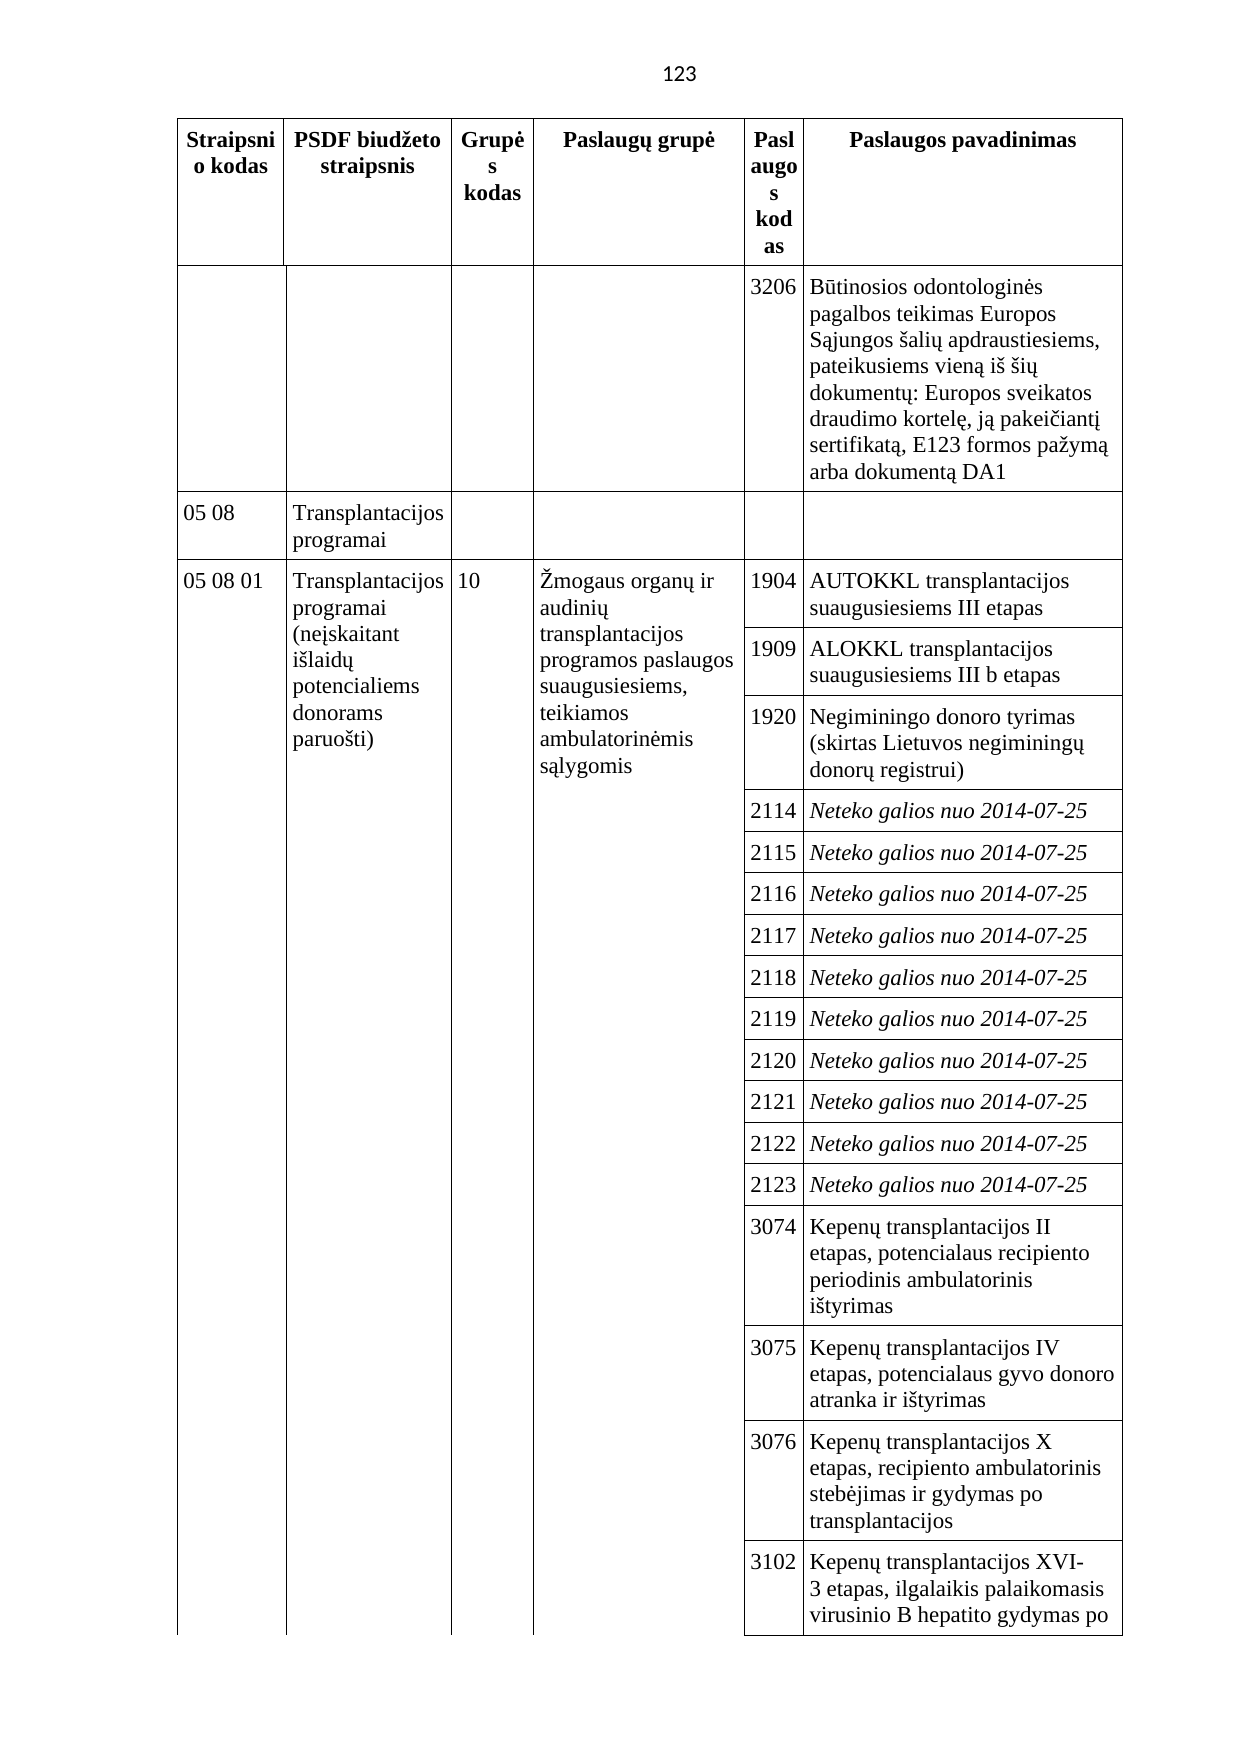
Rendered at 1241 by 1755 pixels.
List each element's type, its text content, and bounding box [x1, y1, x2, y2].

table_cell [178, 1080, 286, 1122]
table_cell 3206 [745, 266, 803, 491]
table_header Grupės kodas [452, 119, 533, 265]
table_cell [178, 1325, 286, 1420]
table_cell [178, 1163, 286, 1205]
table_cell 2114 [745, 790, 803, 831]
table_header Paslaugos kodas [745, 119, 803, 265]
table_cell Neteko galios nuo 2014-07-25 [804, 1081, 1122, 1122]
table_cell [178, 695, 286, 789]
table_cell Neteko galios nuo 2014-07-25 [804, 956, 1122, 997]
table_cell 2116 [745, 873, 803, 914]
table_cell 2118 [745, 956, 803, 997]
table_cell [287, 1039, 451, 1080]
table_cell [178, 872, 286, 914]
table_cell [287, 872, 451, 914]
table_cell [287, 1540, 451, 1634]
table_cell 1920 [745, 696, 803, 789]
table_cell [534, 872, 744, 914]
table_cell [452, 1080, 533, 1122]
table_cell [534, 492, 744, 559]
table_cell [287, 1205, 451, 1325]
table_cell [452, 1039, 533, 1080]
table_header Paslaugų grupė [534, 119, 744, 265]
table_cell 2120 [745, 1040, 803, 1080]
table_cell 05 08 01 [178, 560, 286, 627]
table_cell 2119 [745, 998, 803, 1038]
table_cell [452, 1540, 533, 1634]
table_cell 05 08 [178, 492, 286, 559]
table_header Paslaugos pavadinimas [804, 119, 1122, 265]
table_cell [452, 695, 533, 789]
table_cell [287, 1122, 451, 1163]
table_cell [452, 1420, 533, 1540]
table_cell 2122 [745, 1123, 803, 1163]
table_cell [534, 1163, 744, 1205]
table_cell [178, 831, 286, 872]
table_cell [178, 789, 286, 831]
table_cell Neteko galios nuo 2014-07-25 [804, 1123, 1122, 1163]
table_cell [452, 1163, 533, 1205]
table_cell [534, 1039, 744, 1080]
table_cell Žmogaus organų ir audinių transplantacijos programos paslaugos suaugusiesiems, teikiamos ambulatorinėmis sąlygomis [534, 560, 744, 831]
table_cell 2121 [745, 1081, 803, 1122]
table_cell [287, 1080, 451, 1122]
table_cell Kepenų transplantacijos II etapas, potencialaus recipiento periodinis ambulatorinis ištyrimas [804, 1206, 1122, 1325]
table_cell [178, 627, 286, 695]
table_cell Neteko galios nuo 2014-07-25 [804, 1164, 1122, 1205]
table_cell [534, 914, 744, 955]
table_cell [178, 1122, 286, 1163]
table_cell [178, 1039, 286, 1080]
table_cell [452, 1205, 533, 1325]
table_cell 2123 [745, 1164, 803, 1205]
table_cell [534, 1122, 744, 1163]
table_cell [452, 266, 533, 491]
table_cell [178, 997, 286, 1038]
table_cell 1904 [745, 560, 803, 627]
table_cell 2117 [745, 915, 803, 955]
table_cell 3074 [745, 1206, 803, 1325]
table_cell [287, 914, 451, 955]
table_cell [452, 492, 533, 559]
table_cell Transplantacijos programai (neįskaitant išlaidų potencialiems donorams paruošti) [287, 560, 451, 831]
table_cell [452, 955, 533, 997]
table_cell [534, 997, 744, 1038]
table_cell [287, 997, 451, 1038]
table_cell [178, 914, 286, 955]
table_cell [534, 1205, 744, 1325]
table_cell [452, 997, 533, 1038]
table_header Straipsnio kodas [178, 119, 283, 265]
table_cell [534, 266, 744, 491]
table_cell [287, 1163, 451, 1205]
table_cell [452, 627, 533, 695]
table_cell [452, 914, 533, 955]
table_cell [534, 1325, 744, 1420]
table_cell 3076 [745, 1421, 803, 1540]
table_cell [178, 955, 286, 997]
table_cell [287, 831, 451, 872]
table_cell [178, 1540, 286, 1634]
table_cell Būtinosios odontologinės pagalbos teikimas Europos Sąjungos šalių apdraustiesiems, pateikusiems vieną iš šių dokumentų: Europos sveikatos draudimo kortelę, ją pakeičiantį sertifikatą, E123 formos pažymą arba dokumentą DA1 [804, 266, 1122, 491]
table_cell [178, 1205, 286, 1325]
table_cell [287, 266, 451, 491]
table_cell [745, 492, 803, 559]
table_cell [804, 492, 1122, 559]
table_cell Kepenų transplantacijos XVI-3 etapas, ilgalaikis palaikomasis virusinio B hepatito gydymas po [804, 1541, 1122, 1634]
table_cell [452, 1122, 533, 1163]
table_cell [178, 1420, 286, 1540]
table_cell AUTOKKL transplantacijos suaugusiesiems III etapas [804, 560, 1122, 627]
table_cell [178, 266, 286, 491]
table_cell [452, 872, 533, 914]
table_header PSDF biudžeto straipsnis [284, 119, 451, 265]
table_cell [287, 1325, 451, 1420]
table_cell Neteko galios nuo 2014-07-25 [804, 915, 1122, 955]
table_cell 3075 [745, 1326, 803, 1420]
table_cell [452, 789, 533, 831]
table_cell [534, 955, 744, 997]
table_cell [534, 1540, 744, 1634]
table_cell Kepenų transplantacijos X etapas, recipiento ambulatorinis stebėjimas ir gydymas po transplantacijos [804, 1421, 1122, 1540]
table_cell 10 [452, 560, 533, 627]
table_cell [287, 955, 451, 997]
table_cell [452, 1325, 533, 1420]
table_cell Neteko galios nuo 2014-07-25 [804, 998, 1122, 1038]
table_cell [287, 1420, 451, 1540]
table_cell 3102 [745, 1541, 803, 1634]
table_cell Neteko galios nuo 2014-07-25 [804, 1040, 1122, 1080]
table_cell Kepenų transplantacijos IV etapas, potencialaus gyvo donoro atranka ir ištyrimas [804, 1326, 1122, 1420]
table_cell Neteko galios nuo 2014-07-25 [804, 873, 1122, 914]
table_cell Transplantacijos programai [287, 492, 451, 559]
table_cell ALOKKL transplantacijos suaugusiesiems III b etapas [804, 628, 1122, 695]
table_cell Neteko galios nuo 2014-07-25 [804, 832, 1122, 872]
table_cell [534, 1420, 744, 1540]
table_cell 1909 [745, 628, 803, 695]
table_cell Neteko galios nuo 2014-07-25 [804, 790, 1122, 831]
table_cell [534, 1080, 744, 1122]
table_cell 2115 [745, 832, 803, 872]
table_cell Negiminingo donoro tyrimas (skirtas Lietuvos negiminingų donorų registrui) [804, 696, 1122, 789]
table_cell [452, 831, 533, 872]
table_cell [534, 831, 744, 872]
